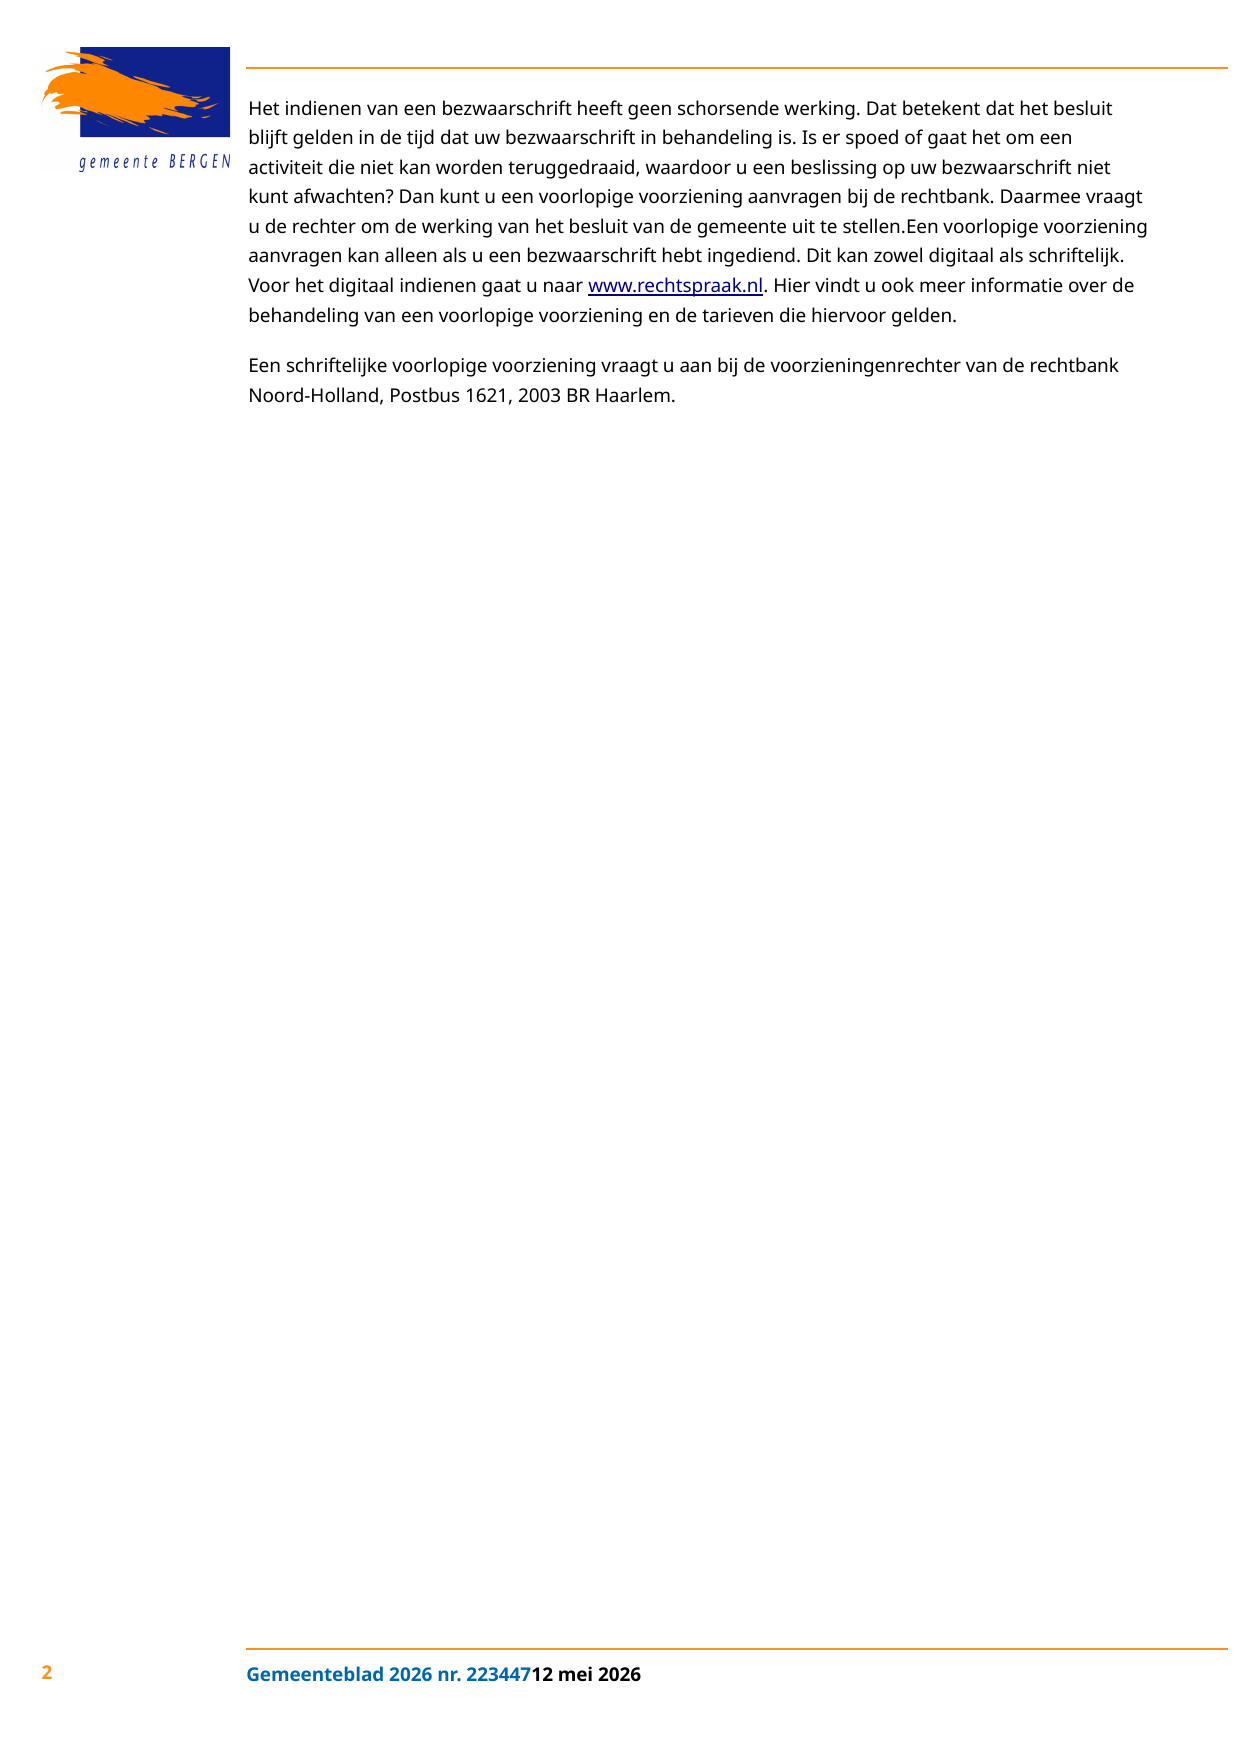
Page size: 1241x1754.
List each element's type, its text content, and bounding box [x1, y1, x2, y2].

text Een schriftelijke voorlopige voorziening vraagt u aan bij de voorzieningenrechter van de rechtbank Noord-Holland, Postbus 1621, 2003 BR Haarlem. [248, 352, 1152, 408]
picture [41, 47, 231, 172]
text Het indienen van een bezwaarschrift heeft geen schorsende werking. Dat betekent dat het besluit blijft gelden in de tijd dat uw bezwaarschrift in behandeling is. Is er spoed of gaat het om een activiteit die niet kan worden teruggedraaid, waardoor u een beslissing op uw bezwaarschrift niet kunt afwachten? Dan kunt u een voorlopige voorziening aanvragen bij de rechtbank. Daarmee vraagt u de rechter om de werking van het besluit van de gemeente uit te stellen.Een voorlopige voorziening aanvragen kan alleen als u een bezwaarschrift hebt ingediend. Dit kan zowel digitaal als schriftelijk. Voor het digitaal indienen gaat u naar www.rechtspraak.nl. Hier vindt u ook meer informatie over de behandeling van een voorlopige voorziening en de tarieven die hiervoor gelden. [248, 95, 1152, 328]
